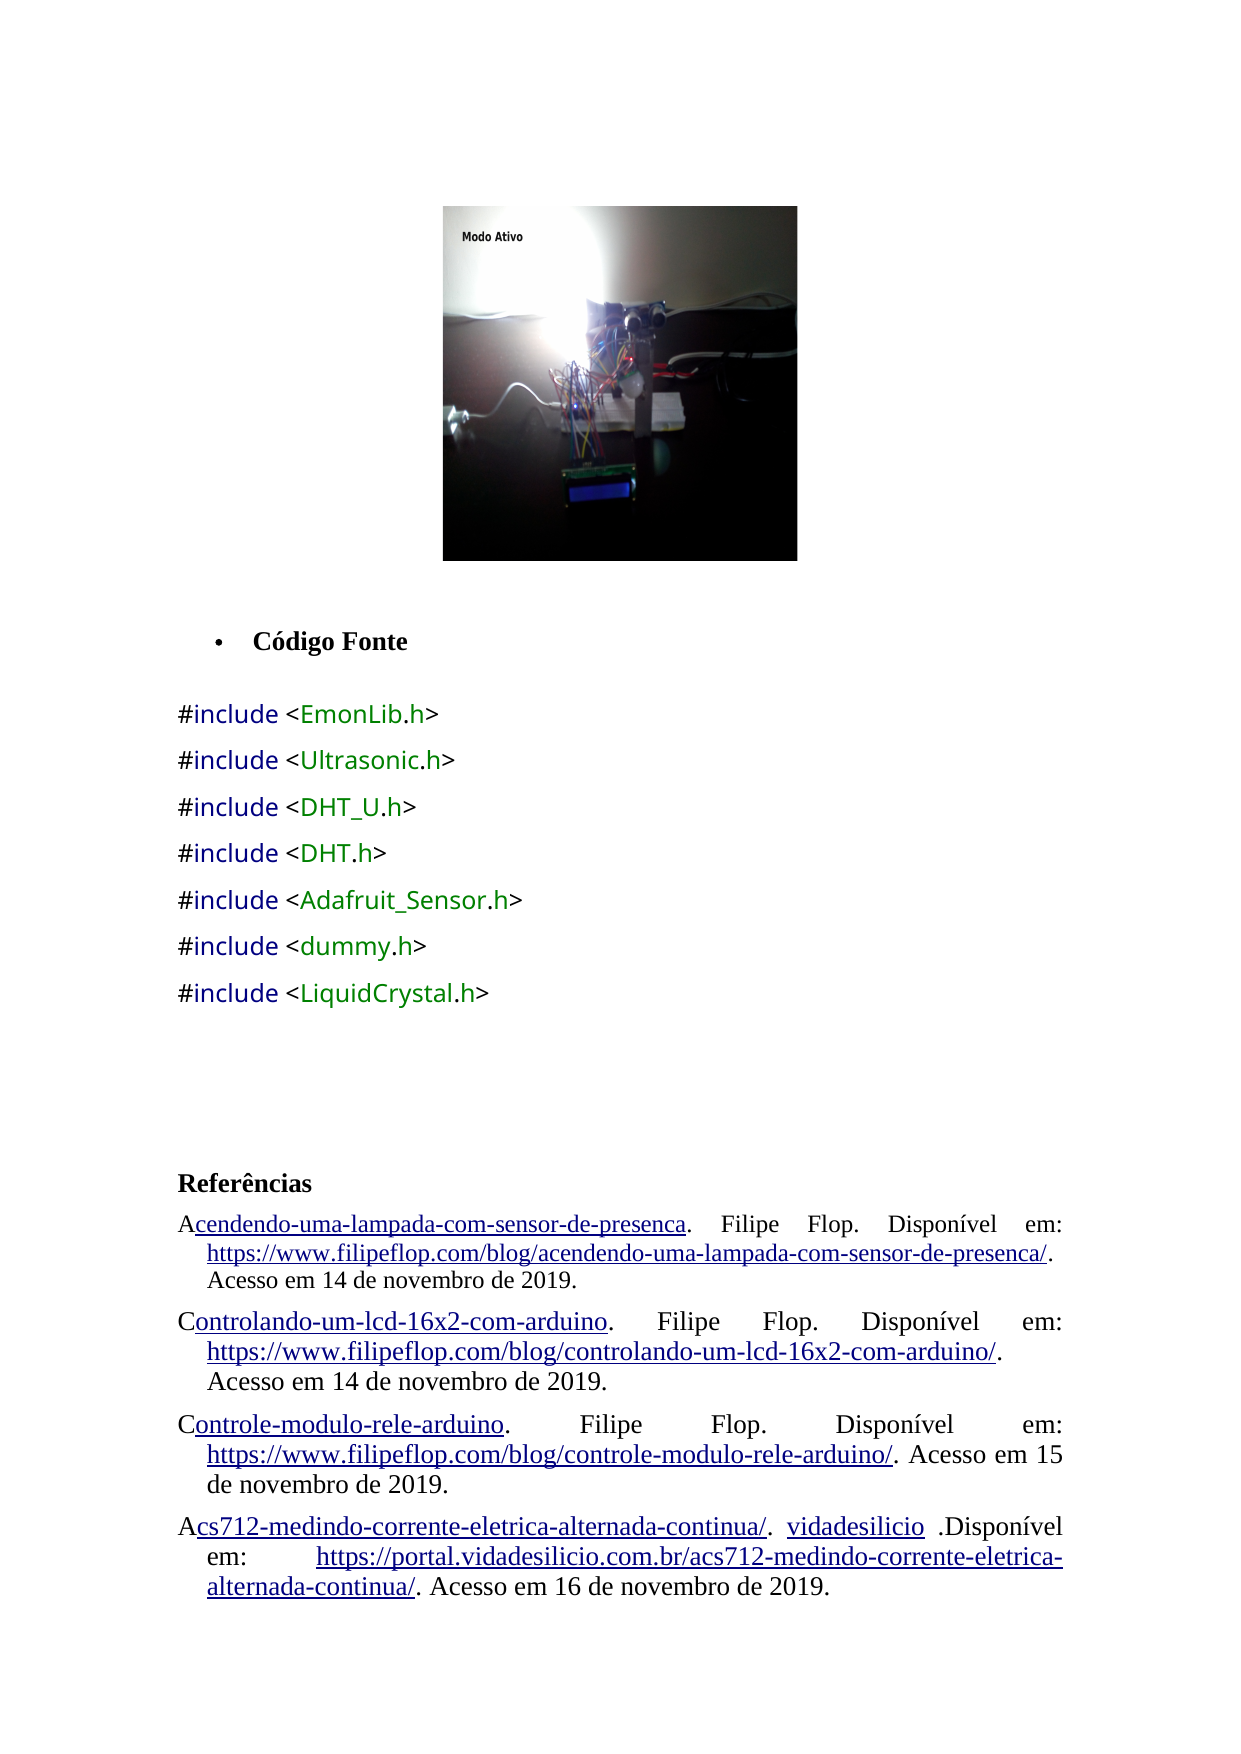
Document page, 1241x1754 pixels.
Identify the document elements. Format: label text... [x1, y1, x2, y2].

text Acs712-medindo-corrente-eletrica-alternada-continua/. vidadesilicio .Disponível em: https://portal.vidadesilicio.com.br/acs712-medindo-corrente-eletrica-alternada-continua/. Acesso em 16 de novembro de 2019. [177, 1512, 1063, 1602]
text Acendendo-uma-lampada-com-sensor-de-presenca. Filipe Flop. Disponível em: https://www.filipeflop.com/blog/acendendo-uma-lampada-com-sensor-de-presenca/. Acesso em 14 de novembro de 2019. [177, 1210, 1063, 1294]
list Código Fonte [215, 626, 1063, 656]
text Controlando-um-lcd-16x2-com-arduino. Filipe Flop. Disponível em: https://www.filipeflop.com/blog/controlando-um-lcd-16x2-com-arduino/. Acesso em 14 de novembro de 2019. [177, 1307, 1063, 1397]
picture [442, 206, 798, 561]
text #include <dummy.h> [177, 929, 1063, 963]
text #include <Adafruit_Sensor.h> [177, 883, 1063, 917]
text #include <EmonLib.h> [177, 697, 1063, 731]
text Referências [177, 1168, 1063, 1198]
text #include <LiquidCrystal.h> [177, 976, 1063, 1009]
text Controle-modulo-rele-arduino. Filipe Flop. Disponível em: https://www.filipeflop.com/blog/controle-modulo-rele-arduino/. Acesso em 15 de novembro de 2019. [177, 1409, 1063, 1499]
text #include <Ultrasonic.h> [177, 743, 1063, 777]
text #include <DHT.h> [177, 836, 1063, 870]
text #include <DHT_U.h> [177, 790, 1063, 824]
